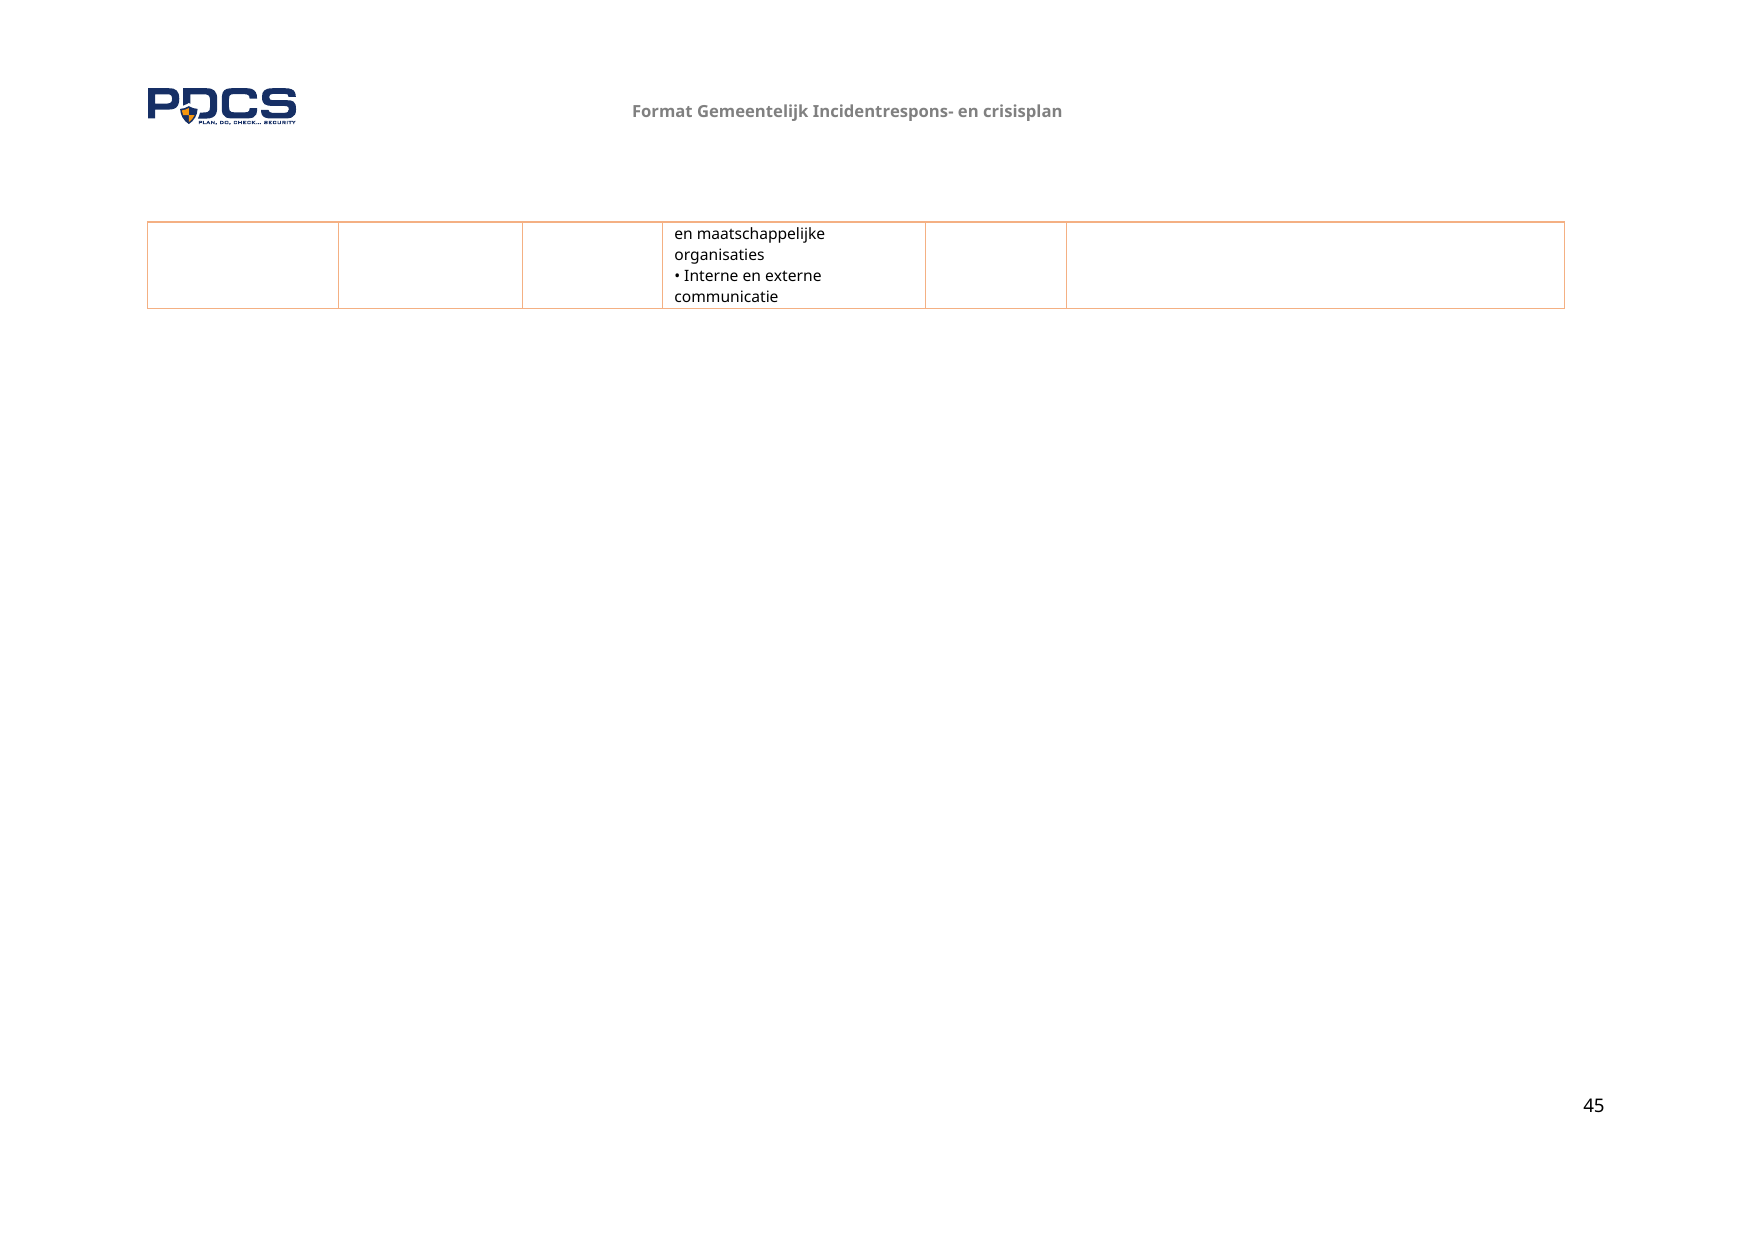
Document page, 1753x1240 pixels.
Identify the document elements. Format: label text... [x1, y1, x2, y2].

table_cell [339, 223, 522, 307]
table_cell [926, 223, 1066, 307]
table_cell [1067, 223, 1564, 307]
table_cell [148, 223, 338, 307]
table_cell en maatschappelijke organisaties • Interne en externe communicatie [663, 223, 925, 307]
table_cell [523, 223, 662, 307]
